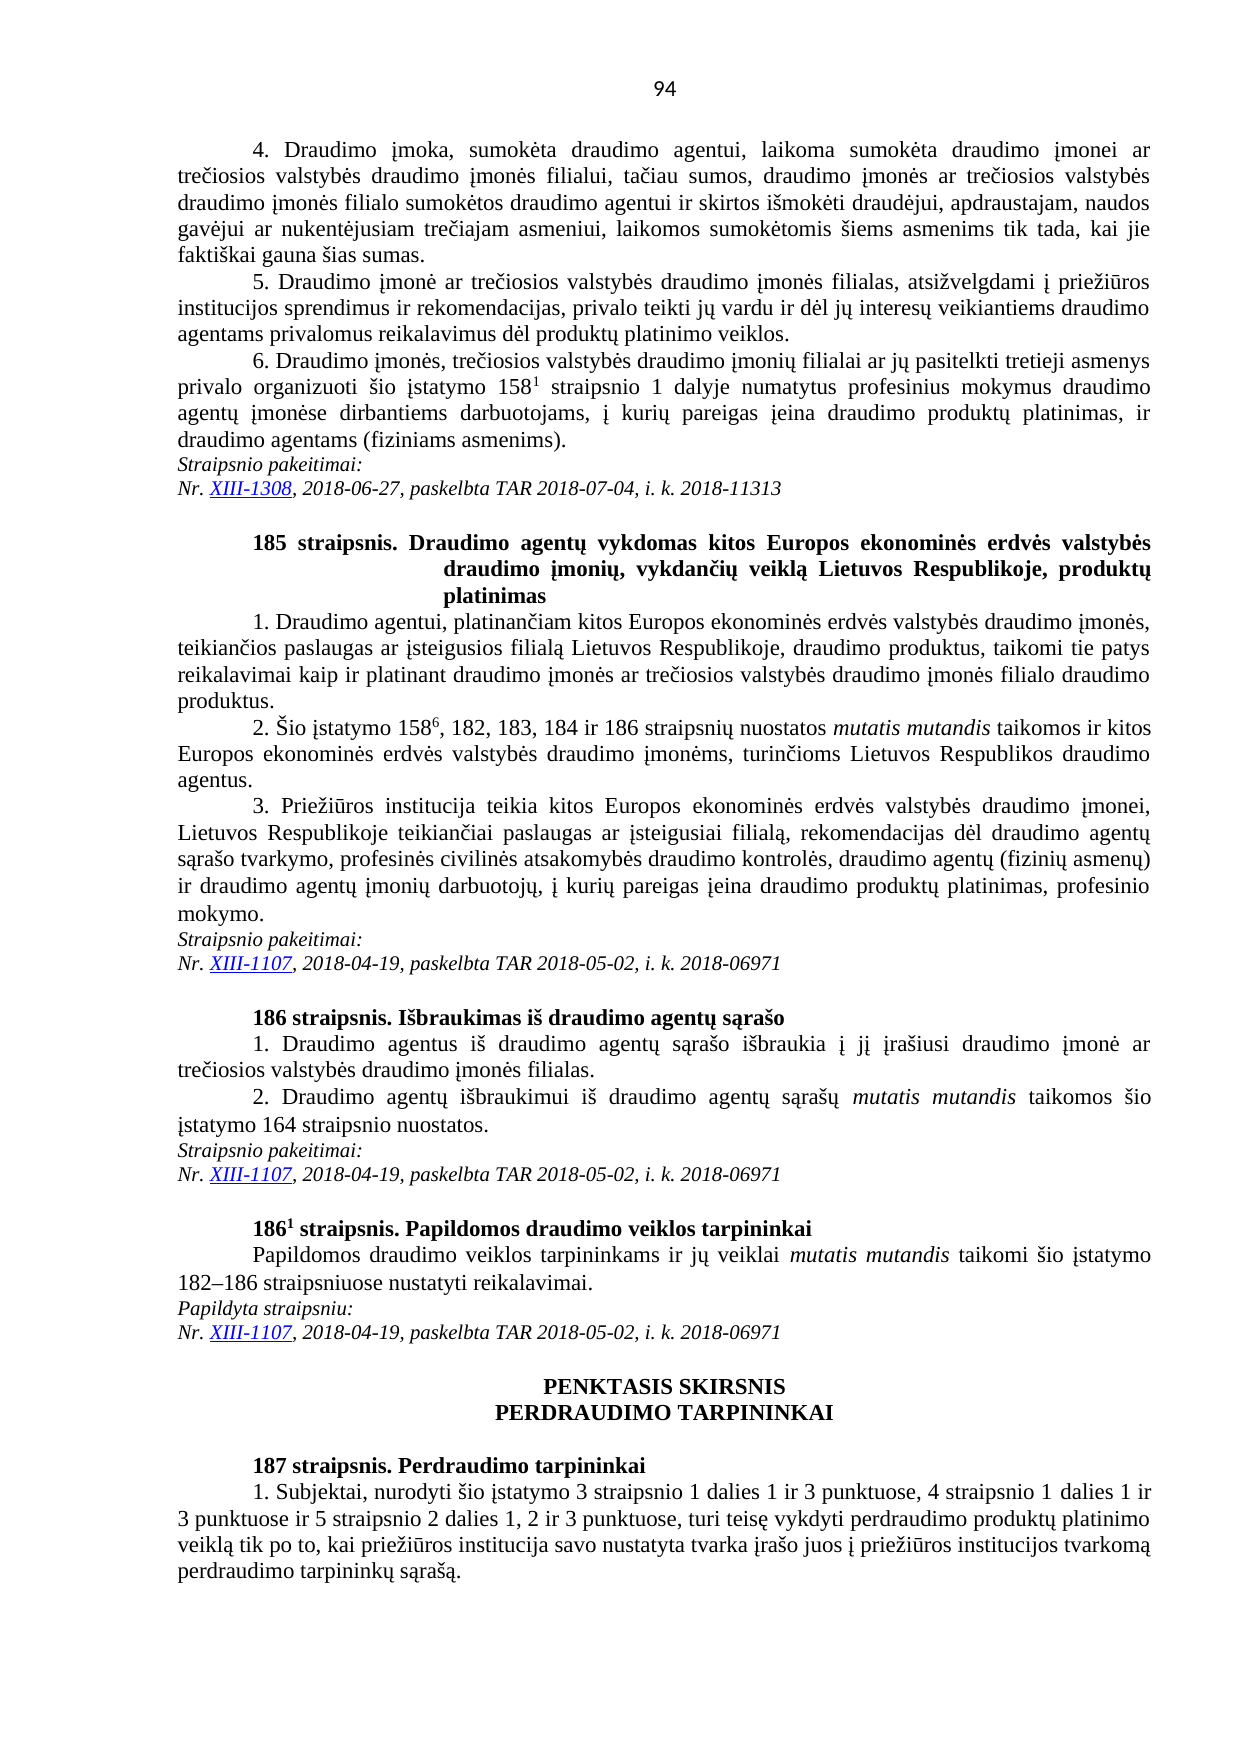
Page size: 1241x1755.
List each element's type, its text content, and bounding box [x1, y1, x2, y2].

text Nr. XIII-1107, 2018-04-19, paskelbta TAR 2018-05-02, i. k. 2018-06971 [177, 1320, 1152, 1344]
text Perdraudimo tarpininkai [177, 1399, 1152, 1426]
text Straipsnio pakeitimai: [177, 452, 1152, 476]
text PENKTASIS SKIRSNIS [177, 1373, 1152, 1399]
text 5. Draudimo įmonė ar trečiosios valstybės draudimo įmonės filialas, atsižvelgdami į priežiūros institucijos sprendimus ir rekomendacijas, privalo teikti jų vardu ir dėl jų interesų veikiantiems draudimo agentams privalomus reikalavimus dėl produktų platinimo veiklos. [177, 268, 1152, 347]
text Papildyta straipsniu: [177, 1296, 1152, 1320]
text 1. Draudimo agentus iš draudimo agentų sąrašo išbraukia į jį įrašiusi draudimo įmonė ar trečiosios valstybės draudimo įmonės filialas. [177, 1030, 1152, 1083]
text Nr. XIII-1107, 2018-04-19, paskelbta TAR 2018-05-02, i. k. 2018-06971 [177, 1162, 1152, 1186]
text Nr. XIII-1308, 2018-06-27, paskelbta TAR 2018-07-04, i. k. 2018-11313 [177, 476, 1152, 500]
text Straipsnio pakeitimai: [177, 927, 1152, 951]
text 2. Šio įstatymo 1586, 182, 183, 184 ir 186 straipsnių nuostatos mutatis mutandis taikomos ir kitos Europos ekonominės erdvės valstybės draudimo įmonėms, turinčioms Lietuvos Respublikos draudimo agentus. [177, 713, 1152, 793]
text 6. Draudimo įmonės, trečiosios valstybės draudimo įmonių filialai ar jų pasitelkti tretieji asmenys privalo organizuoti šio įstatymo 1581 straipsnio 1 dalyje numatytus profesinius mokymus draudimo agentų įmonėse dirbantiems darbuotojams, į kurių pareigas įeina draudimo produktų platinimas, ir draudimo agentams (fiziniams asmenims). [177, 347, 1152, 452]
text 1. Subjektai, nurodyti šio įstatymo 3 straipsnio 1 dalies 1 ir 3 punktuose, 4 straipsnio 1 dalies 1 ir 3 punktuose ir 5 straipsnio 2 dalies 1, 2 ir 3 punktuose, turi teisę vykdyti perdraudimo produktų platinimo veiklą tik po to, kai priežiūros institucija savo nustatyta tvarka įrašo juos į priežiūros institucijos tvarkomą perdraudimo tarpininkų sąrašą. [177, 1478, 1152, 1584]
text 187 straipsnis. Perdraudimo tarpininkai [177, 1452, 1152, 1478]
text Papildomos draudimo veiklos tarpininkams ir jų veiklai mutatis mutandis taikomi šio įstatymo 182–186 straipsniuose nustatyti reikalavimai. [177, 1241, 1152, 1296]
text 2. Draudimo agentų išbraukimui iš draudimo agentų sąrašų mutatis mutandis taikomos šio įstatymo 164 straipsnio nuostatos. [177, 1083, 1152, 1138]
text Straipsnio pakeitimai: [177, 1138, 1152, 1162]
text 1. Draudimo agentui, platinančiam kitos Europos ekonominės erdvės valstybės draudimo įmonės, teikiančios paslaugas ar įsteigusios filialą Lietuvos Respublikoje, draudimo produktus, taikomi tie patys reikalavimai kaip ir platinant draudimo įmonės ar trečiosios valstybės draudimo įmonės filialo draudimo produktus. [177, 608, 1152, 713]
text 1861 straipsnis. Papildomos draudimo veiklos tarpininkai [177, 1215, 1152, 1241]
text 3. Priežiūros institucija teikia kitos Europos ekonominės erdvės valstybės draudimo įmonei, Lietuvos Respublikoje teikiančiai paslaugas ar įsteigusiai filialą, rekomendacijas dėl draudimo agentų sąrašo tvarkymo, profesinės civilinės atsakomybės draudimo kontrolės, draudimo agentų (fizinių asmenų) ir draudimo agentų įmonių darbuotojų, į kurių pareigas įeina draudimo produktų platinimas, profesinio mokymo. [177, 793, 1152, 927]
text Nr. XIII-1107, 2018-04-19, paskelbta TAR 2018-05-02, i. k. 2018-06971 [177, 951, 1152, 975]
text 185 straipsnis. Draudimo agentų vykdomas kitos Europos ekonominės erdvės valstybės draudimo įmonių, vykdančių veiklą Lietuvos Respublikoje, produktų platinimas [252, 529, 1152, 608]
text 4. Draudimo įmoka, sumokėta draudimo agentui, laikoma sumokėta draudimo įmonei ar trečiosios valstybės draudimo įmonės filialui, tačiau sumos, draudimo įmonės ar trečiosios valstybės draudimo įmonės filialo sumokėtos draudimo agentui ir skirtos išmokėti draudėjui, apdraustajam, naudos gavėjui ar nukentėjusiam trečiajam asmeniui, laikomos sumokėtomis šiems asmenims tik tada, kai jie faktiškai gauna šias sumas. [177, 136, 1152, 268]
text 186 straipsnis. Išbraukimas iš draudimo agentų sąrašo [177, 1004, 1152, 1030]
